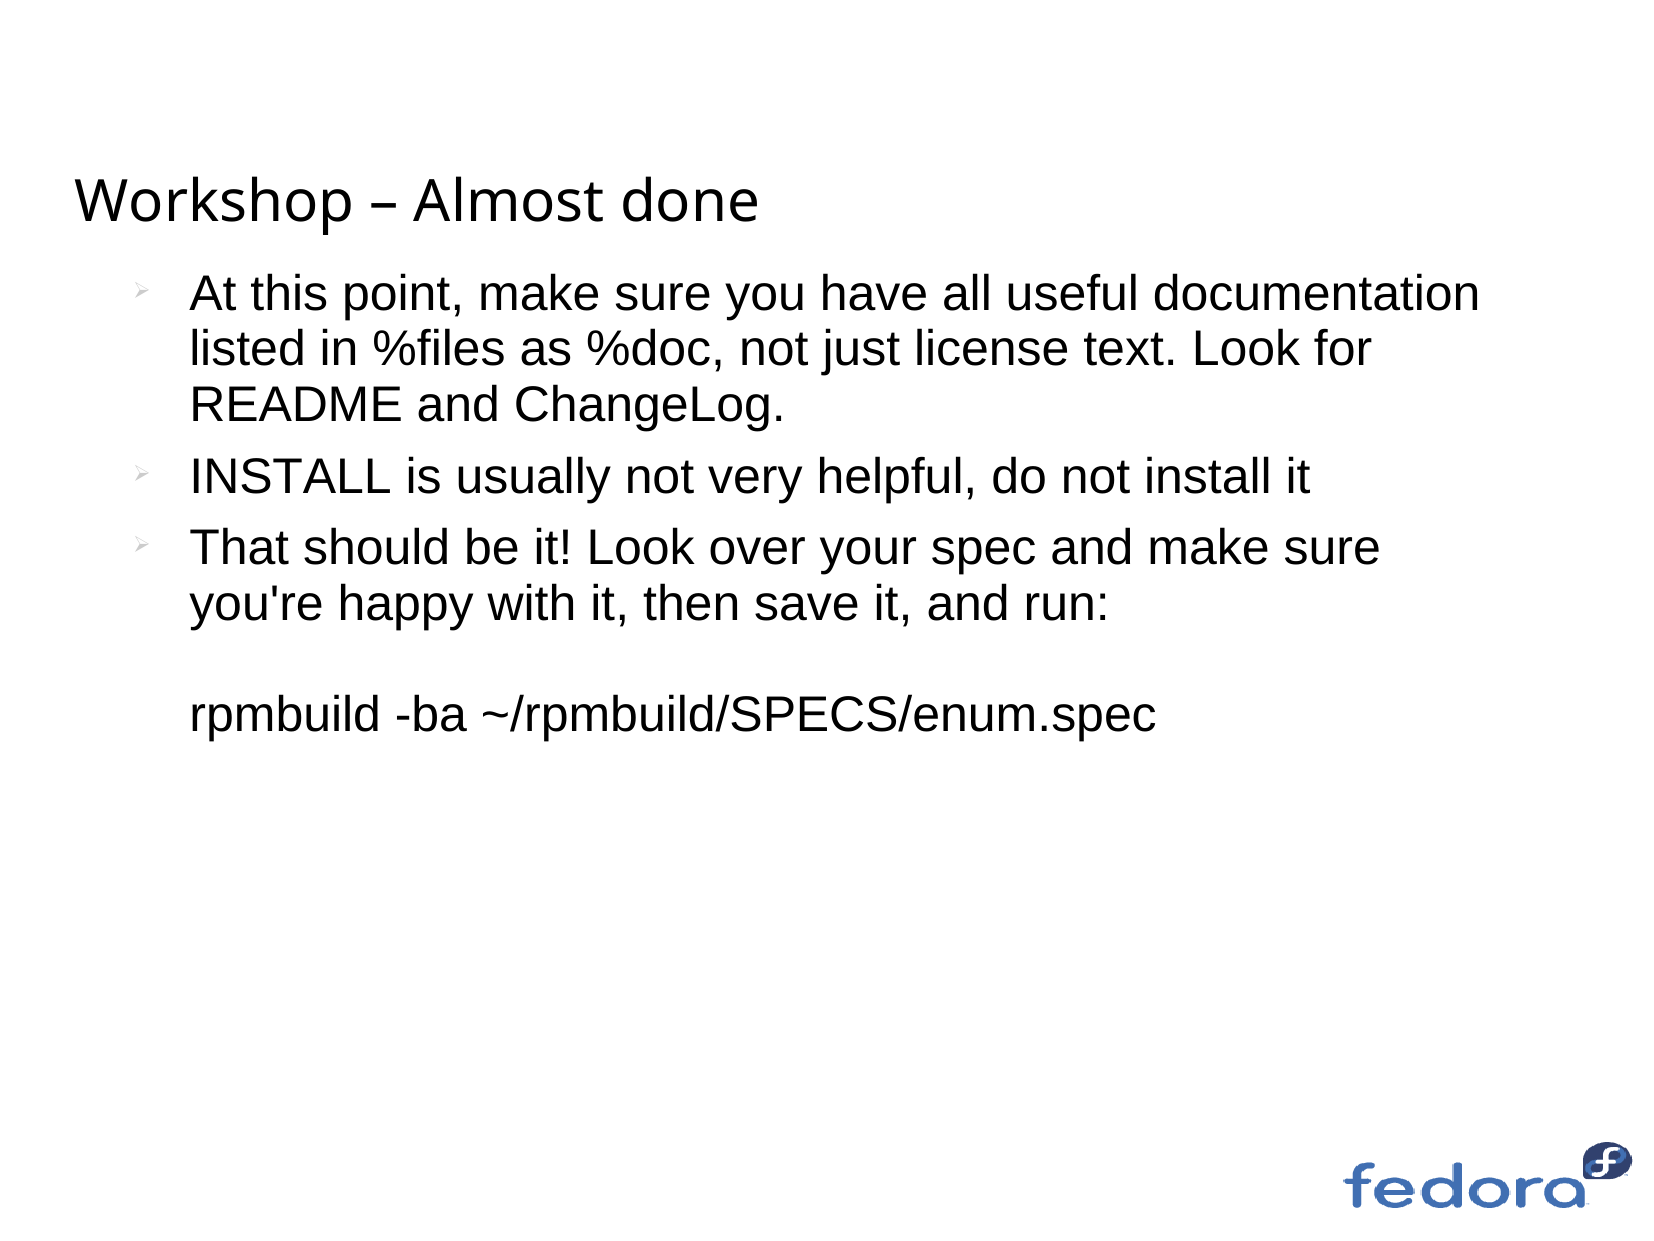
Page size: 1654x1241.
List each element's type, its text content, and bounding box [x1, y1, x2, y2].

picture [1332, 1124, 1651, 1227]
title Workshop – Almost done [74, 140, 1506, 259]
list At this point, make sure you have all useful documentation listed in %files as %doc, not just license text. Look for README and ChangeLog. INSTALL is usually not very helpful, do not install it That should be it! Look over your spec and make sure you're happy with it, then save it, and run: rpmbuild -ba ~/rpmbuild/SPECS/enum.spec [77, 264, 1500, 1174]
